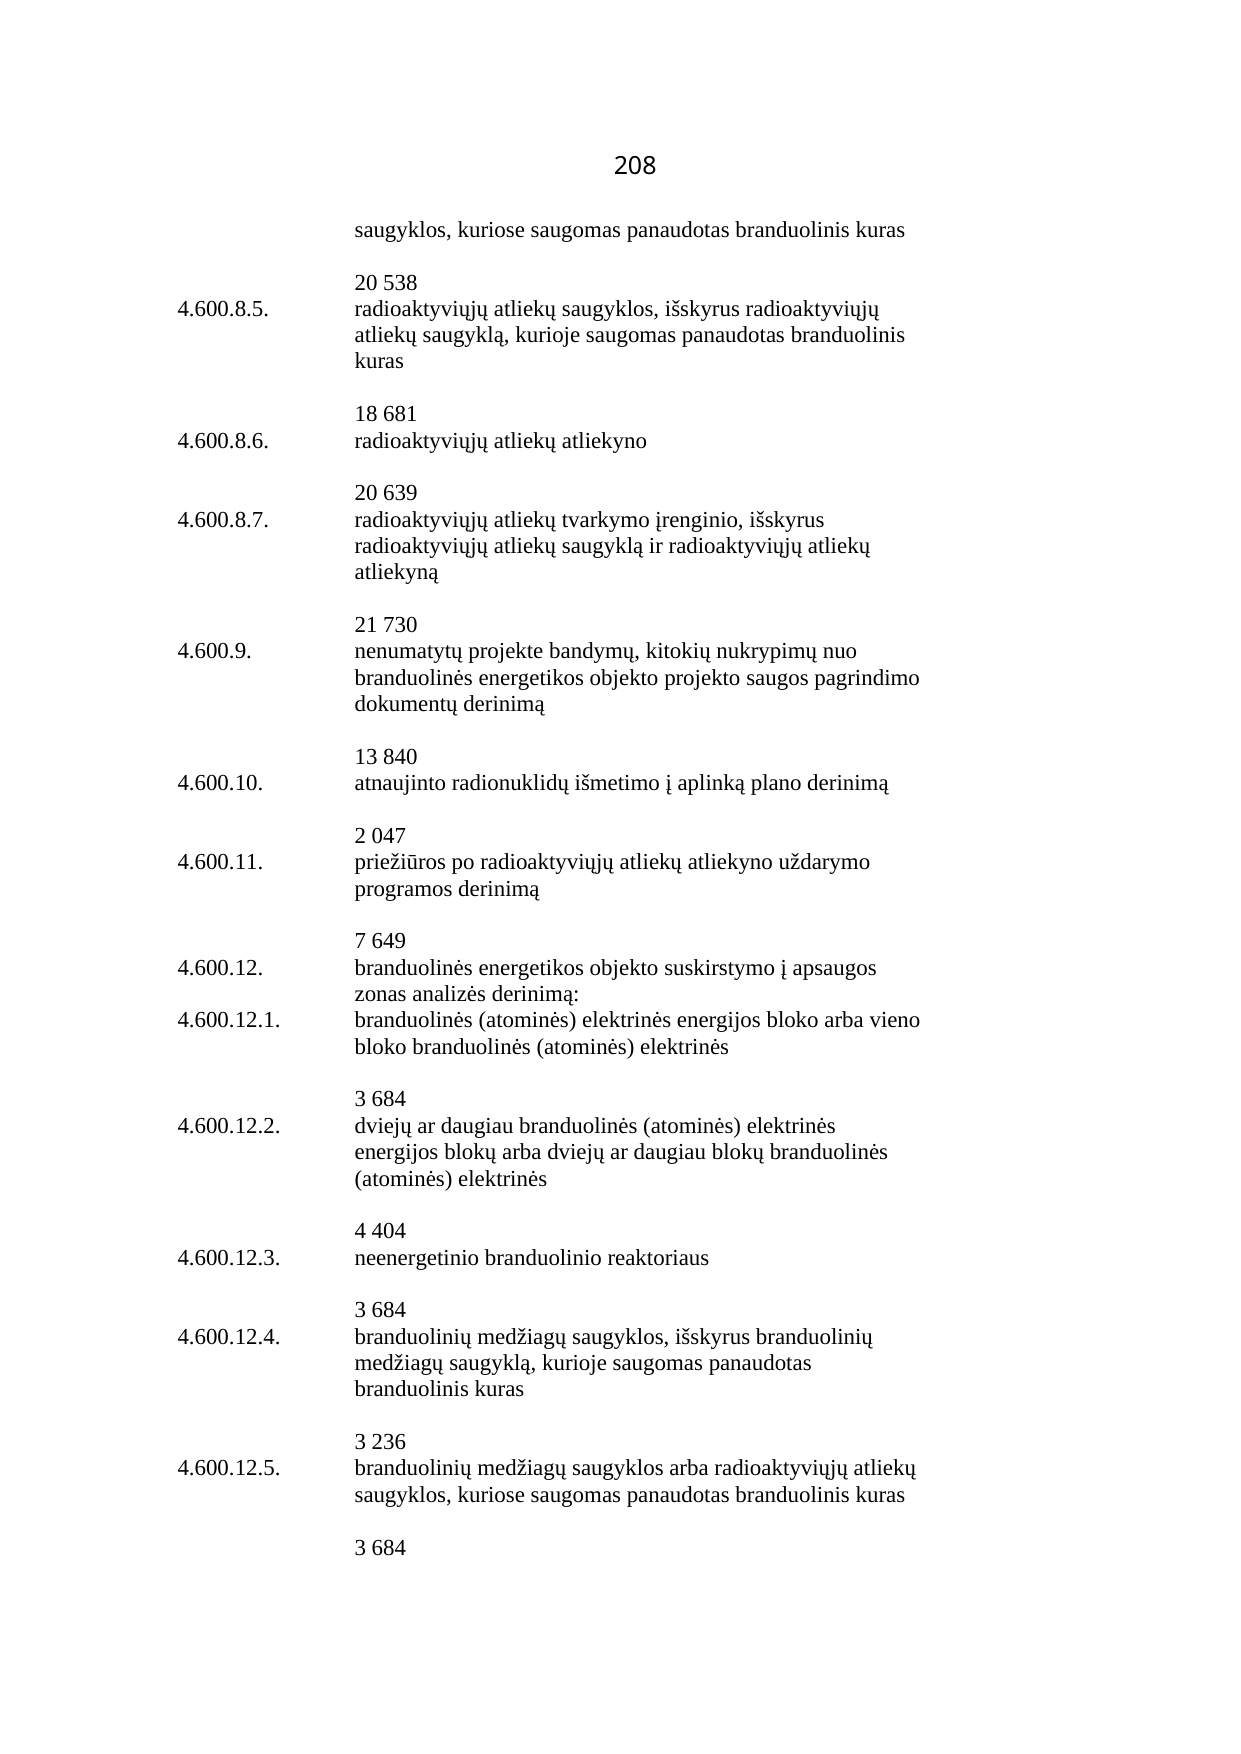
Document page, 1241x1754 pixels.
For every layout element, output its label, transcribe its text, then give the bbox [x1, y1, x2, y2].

text atliekyną 21 730 [354, 558, 945, 637]
text 4.600.8.5. radioaktyviųjų atliekų saugyklos, išskyrus radioaktyviųjų [177, 295, 945, 321]
text dokumentų derinimą 13 840 [354, 690, 945, 769]
text 4.600.8.7. radioaktyviųjų atliekų tvarkymo įrenginio, išskyrus [177, 506, 945, 532]
text 4.600.12.4. branduolinių medžiagų saugyklos, išskyrus branduolinių [177, 1323, 945, 1349]
text (atominės) elektrinės 4 404 [354, 1164, 945, 1244]
text 4.600.12.1. branduolinės (atominės) elektrinės energijos bloko arba vieno [177, 1006, 945, 1033]
text 4.600.12. branduolinės energetikos objekto suskirstymo į apsaugos [177, 954, 945, 980]
text 4.600.10. atnaujinto radionuklidų išmetimo į aplinką plano derinimą 2 047 [177, 769, 945, 848]
text 4.600.12.3. neenergetinio branduolinio reaktoriaus 3 684 [177, 1244, 945, 1323]
text 4.600.9. nenumatytų projekte bandymų, kitokių nukrypimų nuo [177, 637, 945, 664]
text 4.600.12.5. branduolinių medžiagų saugyklos arba radioaktyviųjų atliekų [177, 1454, 945, 1481]
text 4.600.12.2. dviejų ar daugiau branduolinės (atominės) elektrinės [177, 1112, 945, 1138]
text bloko branduolinės (atominės) elektrinės 3 684 [354, 1033, 945, 1112]
text zonas analizės derinimą: [354, 980, 945, 1006]
text atliekų saugyklą, kurioje saugomas panaudotas branduolinis [354, 321, 945, 348]
text saugyklos, kuriose saugomas panaudotas branduolinis kuras 3 684 [354, 1481, 945, 1560]
text programos derinimą 7 649 [354, 875, 945, 954]
text kuras 18 681 [354, 348, 945, 427]
text 4.600.11. priežiūros po radioaktyviųjų atliekų atliekyno uždarymo [177, 848, 945, 875]
text energijos blokų arba dviejų ar daugiau blokų branduolinės [354, 1138, 945, 1164]
text branduolinis kuras 3 236 [354, 1375, 945, 1454]
text branduolinės energetikos objekto projekto saugos pagrindimo [354, 664, 945, 690]
text radioaktyviųjų atliekų saugyklą ir radioaktyviųjų atliekų [354, 532, 945, 558]
text saugyklos, kuriose saugomas panaudotas branduolinis kuras 20 538 [354, 216, 945, 295]
text 4.600.8.6. radioaktyviųjų atliekų atliekyno 20 639 [177, 427, 945, 506]
text medžiagų saugyklą, kurioje saugomas panaudotas [354, 1349, 945, 1375]
